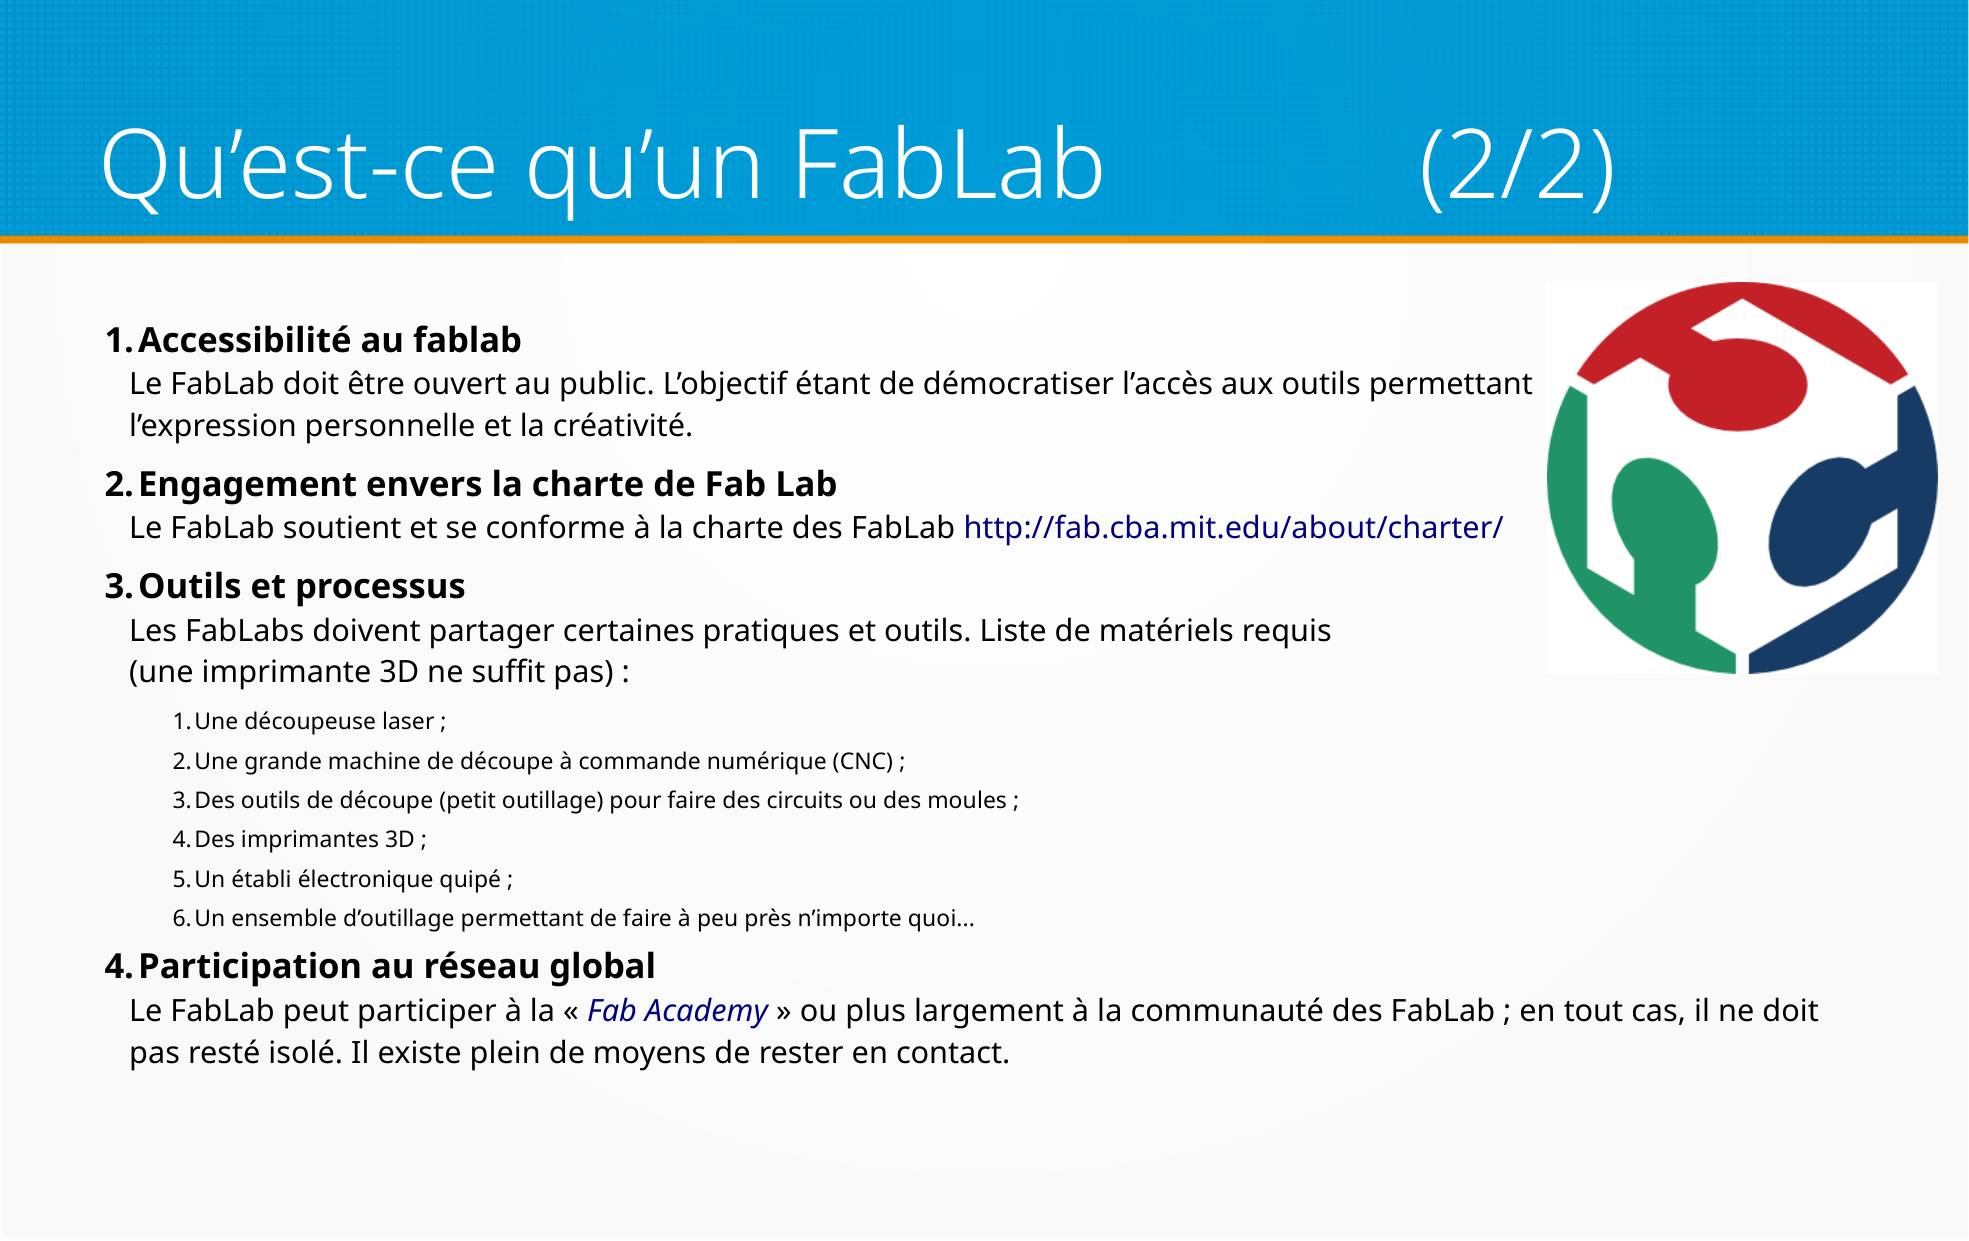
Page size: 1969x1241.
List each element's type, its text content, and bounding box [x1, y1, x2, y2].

list Accessibilité au fablab Le FabLab doit être ouvert au public. L’objectif étant de démocratiser l’accès aux outils permettant l’expression personnelle et la créativité. Engagement envers la charte de Fab Lab Le FabLab soutient et se conforme à la charte des FabLab http://fab.cba.mit.edu/about/charter/ Outils et processus Les FabLabs doivent partager certaines pratiques et outils. Liste de matériels requis (une imprimante 3D ne suffit pas) : Une découpeuse laser ; Une grande machine de découpe à commande numérique (CNC) ; Des outils de découpe (petit outillage) pour faire des circuits ou des moules ; Des imprimantes 3D ; Un établi électronique quipé ; Un ensemble d’outillage permettant de faire à peu près n’importe quoi... Participation au réseau global Le FabLab peut participer à la « Fab Academy » ou plus largement à la communauté des FabLab ; en tout cas, il ne doit pas resté isolé. Il existe plein de moyens de rester en contact. [96, 315, 1859, 1081]
picture [0, 236, 1969, 1241]
title Qu’est-ce qu’un FabLab (2/2) [98, 19, 1870, 227]
